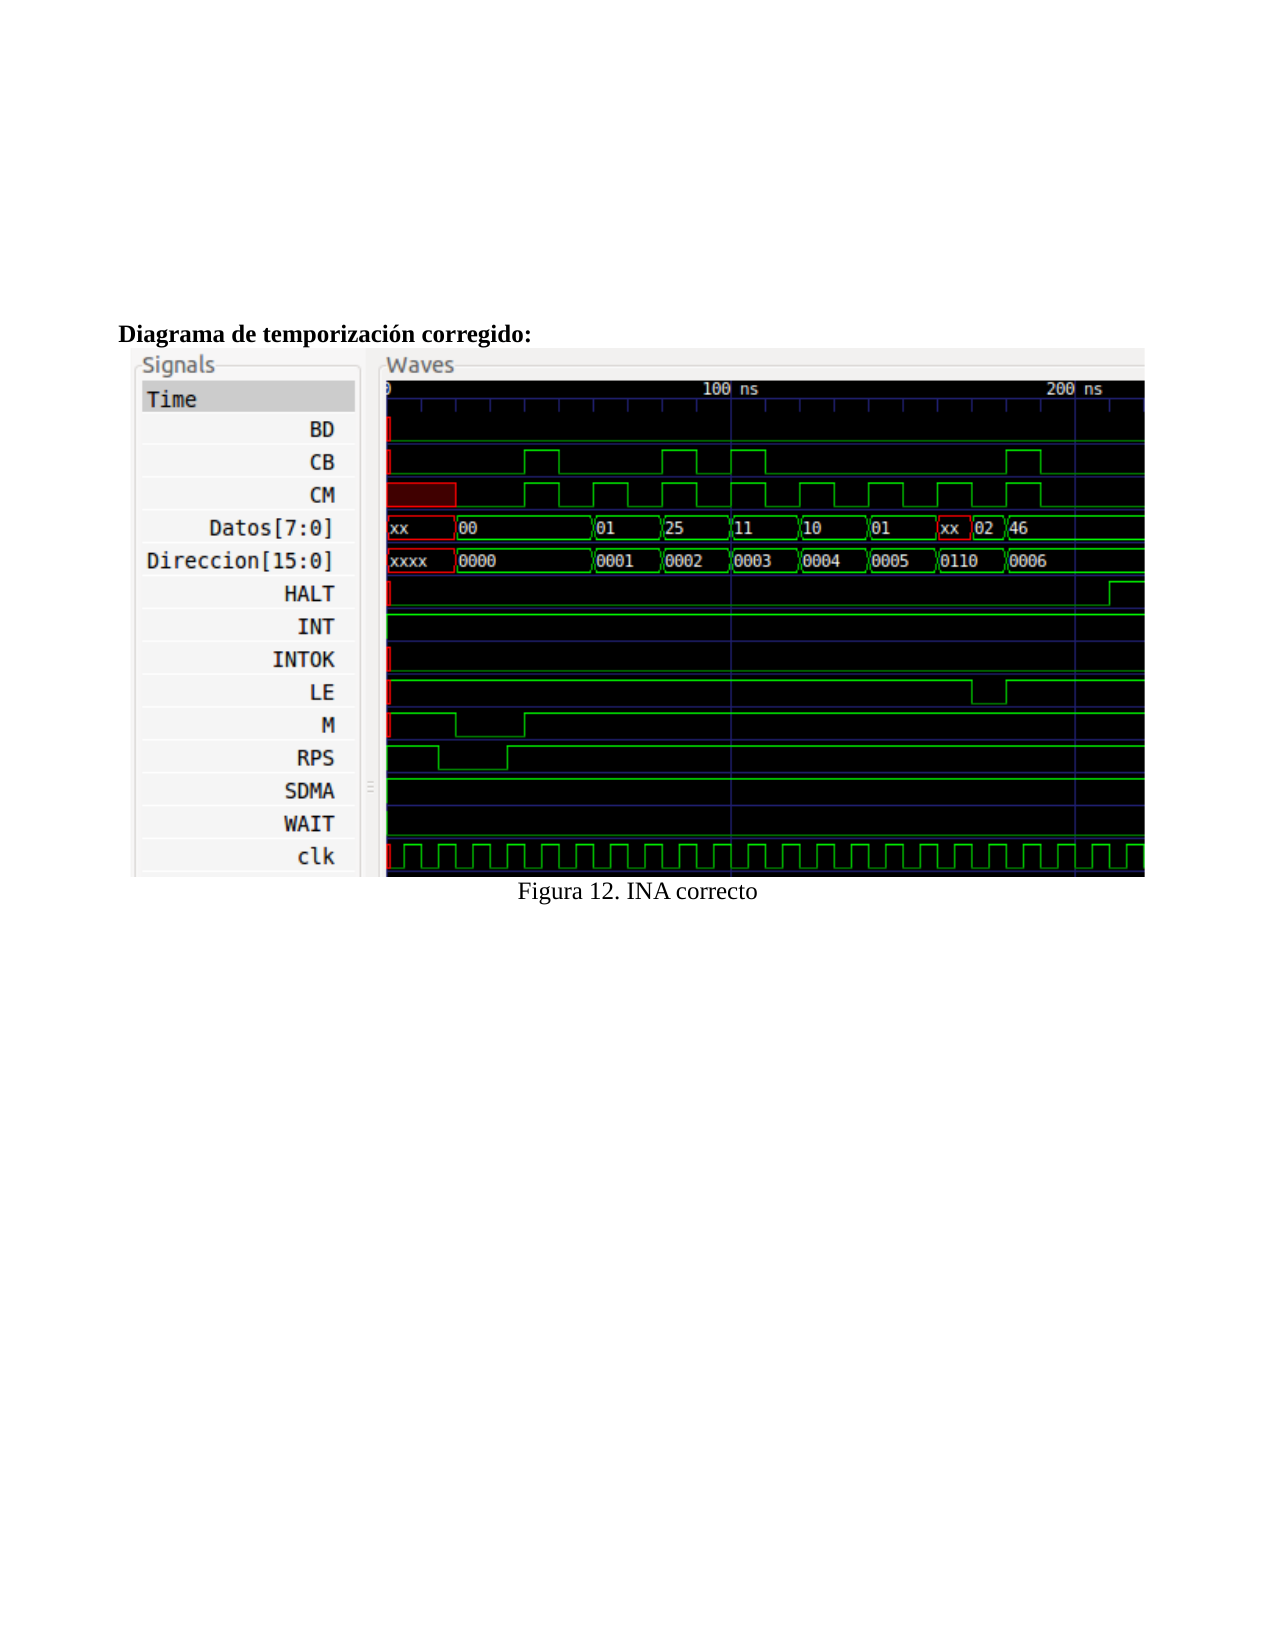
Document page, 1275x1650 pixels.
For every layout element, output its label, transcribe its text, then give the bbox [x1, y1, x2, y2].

text Diagrama de temporización corregido: [118, 319, 1157, 348]
picture [130, 348, 1145, 877]
text Figura 12. INA correcto [118, 877, 1157, 905]
